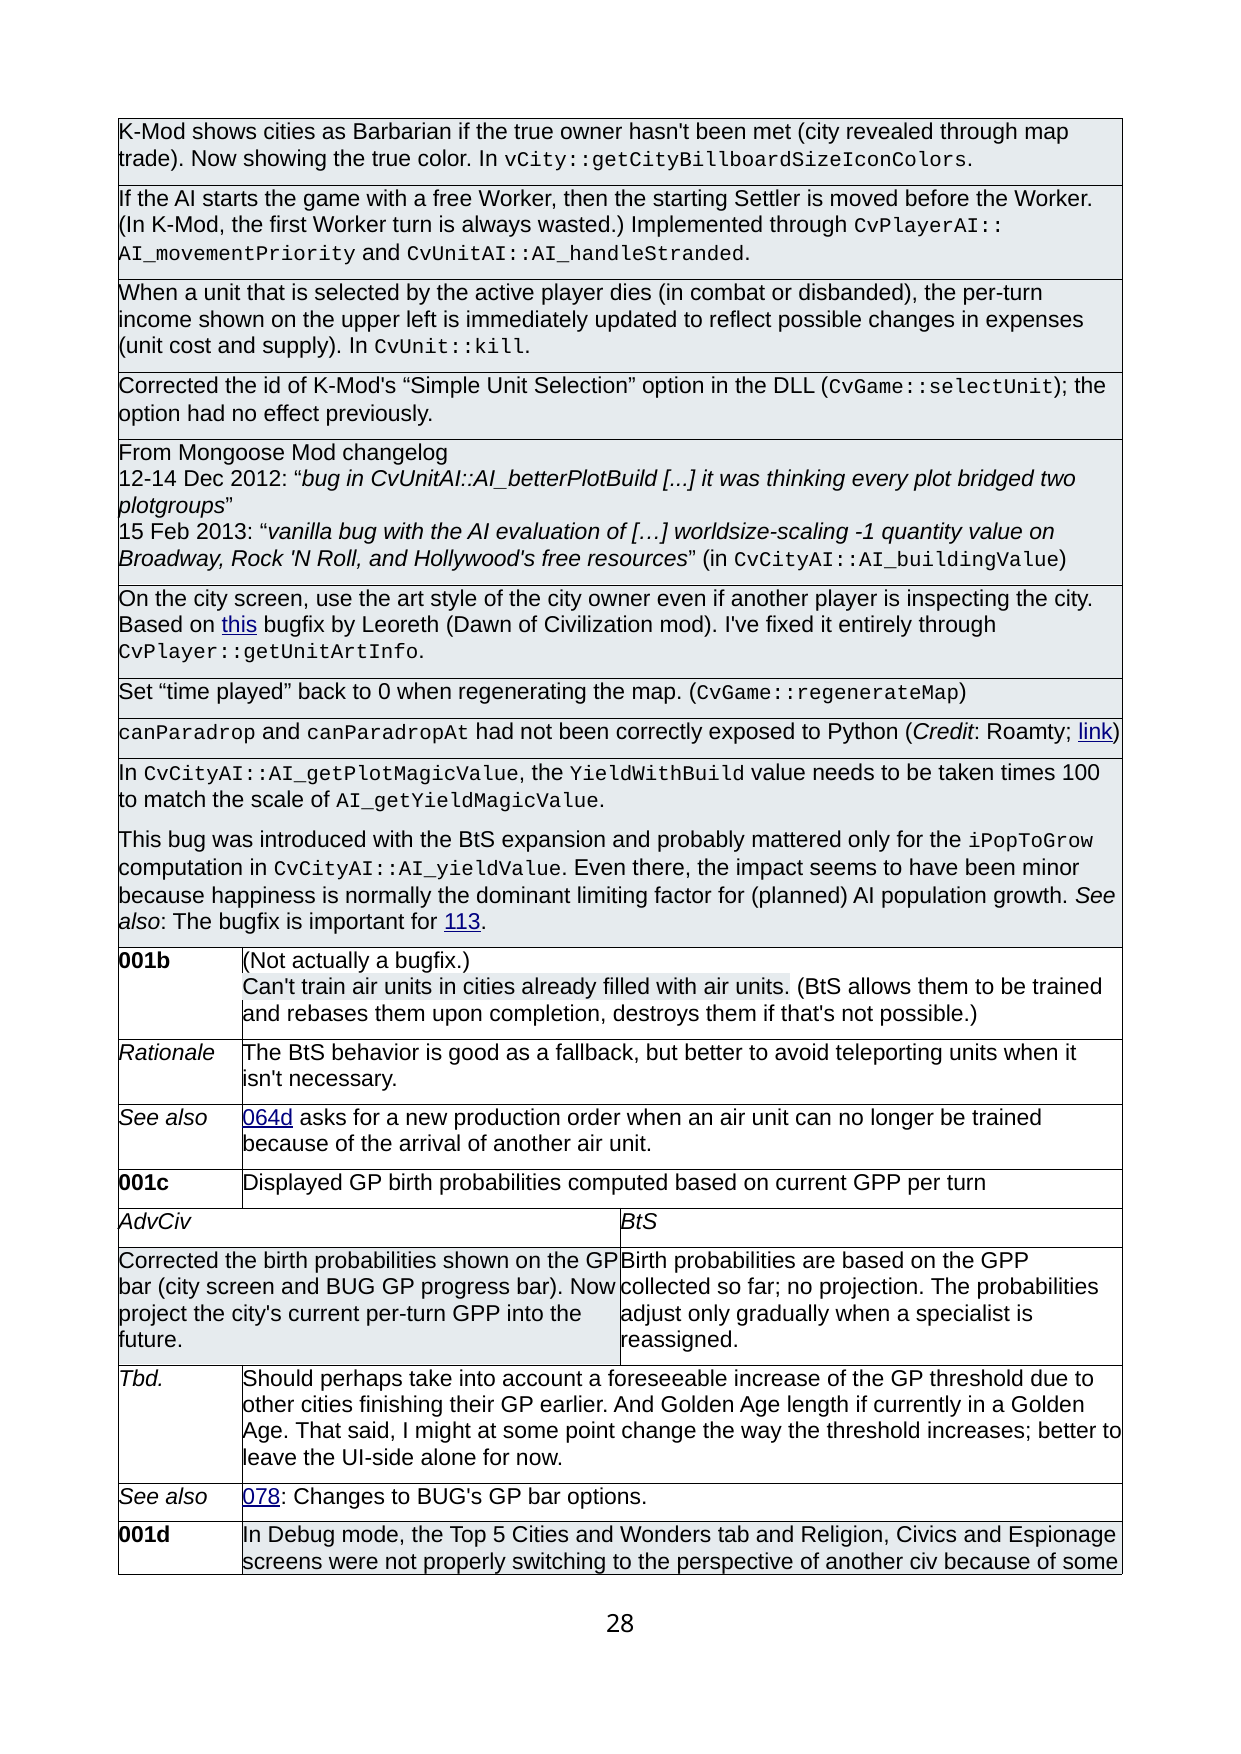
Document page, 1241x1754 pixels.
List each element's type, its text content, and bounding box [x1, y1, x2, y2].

table_cell canParadrop and canParadropAt had not been correctly exposed to Python (Credit: Roamty; link) [119, 719, 1122, 758]
table_cell From Mongoose Mod changelog 12-14 Dec 2012: “bug in CvUnitAI::AI_betterPlotBuild [...] it was thinking every plot bridged two plotgroups” 15 Feb 2013: “vanilla bug with the AI evaluation of […] worldsize-scaling -1 quantity value on Broadway, Rock 'N Roll, and Hollywood's free resources” (in CvCityAI::AI_buildingValue) [119, 440, 1122, 584]
table_cell 001b [119, 948, 242, 1038]
table_cell 001d [119, 1522, 242, 1574]
table_cell Set “time played” back to 0 when regenerating the map. (CvGame::regenerateMap) [119, 679, 1122, 718]
table_cell The BtS behavior is good as a fallback, but better to avoid teleporting units when it isn't necessary. [243, 1040, 1122, 1104]
table_cell 064d asks for a new production order when an air unit can no longer be trained because of the arrival of another air unit. [243, 1105, 1122, 1169]
table_cell (Not actually a bugfix.) Can't train air units in cities already filled with air units. (BtS allows them to be trained and rebases them upon completion, destroys them if that's not possible.) [243, 948, 1122, 1038]
table_cell Birth probabilities are based on the GPP collected so far; no projection. The probabilities adjust only gradually when a specialist is reassigned. [621, 1248, 1122, 1364]
table_cell 001c [119, 1170, 242, 1208]
table_cell Corrected the birth probabilities shown on the GP bar (city screen and BUG GP progress bar). Now project the city's current per-turn GPP into the future. [119, 1248, 620, 1364]
table_cell 078: Changes to BUG's GP bar options. [243, 1484, 1122, 1521]
table_cell Corrected the id of K-Mod's “Simple Unit Selection” option in the DLL (CvGame::selectUnit); the option had no effect previously. [119, 373, 1122, 439]
table_cell Tbd. [119, 1366, 242, 1482]
table_cell See also [119, 1105, 242, 1169]
table_cell When a unit that is selected by the active player dies (in combat or disbanded), the per-turn income shown on the upper left is immediately updated to reflect possible changes in expenses (unit cost and supply). In CvUnit::kill. [119, 280, 1122, 372]
table_cell Rationale [119, 1040, 242, 1104]
table_cell K-Mod shows cities as Barbarian if the true owner hasn't been met (city revealed through map trade). Now showing the true color. In vCity::getCityBillboardSizeIconColors. [119, 119, 1122, 185]
table_cell On the city screen, use the art style of the city owner even if another player is inspecting the city. Based on this bugfix by Leoreth (Dawn of Civilization mod). I've fixed it entirely through CvPlayer::getUnitArtInfo. [119, 586, 1122, 678]
table_cell AdvCiv [119, 1209, 620, 1247]
table_cell In CvCityAI::AI_getPlotMagicValue, the YieldWithBuild value needs to be taken times 100 to match the scale of AI_getYieldMagicValue. This bug was introduced with the BtS expansion and probably mattered only for the iPopToGrow computation in CvCityAI::AI_yieldValue. Even there, the impact seems to have been minor because happiness is normally the dominant limiting factor for (planned) AI population growth. See also: The bugfix is important for 113. [119, 759, 1122, 947]
table_cell BtS [621, 1209, 1122, 1247]
table_cell If the AI starts the game with a free Worker, then the starting Settler is moved before the Worker. (In K-Mod, the first Worker turn is always wasted.) Implemented through CvPlayerAI:: AI_movementPriority and CvUnitAI::AI_handleStranded. [119, 186, 1122, 279]
table_cell Displayed GP birth probabilities computed based on current GPP per turn [243, 1170, 1122, 1208]
table_cell In Debug mode, the Top 5 Cities and Wonders tab and Religion, Civics and Espionage screens were not properly switching to the perspective of another civ because of some [243, 1522, 1122, 1574]
table_cell Should perhaps take into account a foreseeable increase of the GP threshold due to other cities finishing their GP earlier. And Golden Age length if currently in a Golden Age. That said, I might at some point change the way the threshold increases; better to leave the UI-side alone for now. [243, 1366, 1122, 1482]
table_cell See also [119, 1484, 242, 1521]
